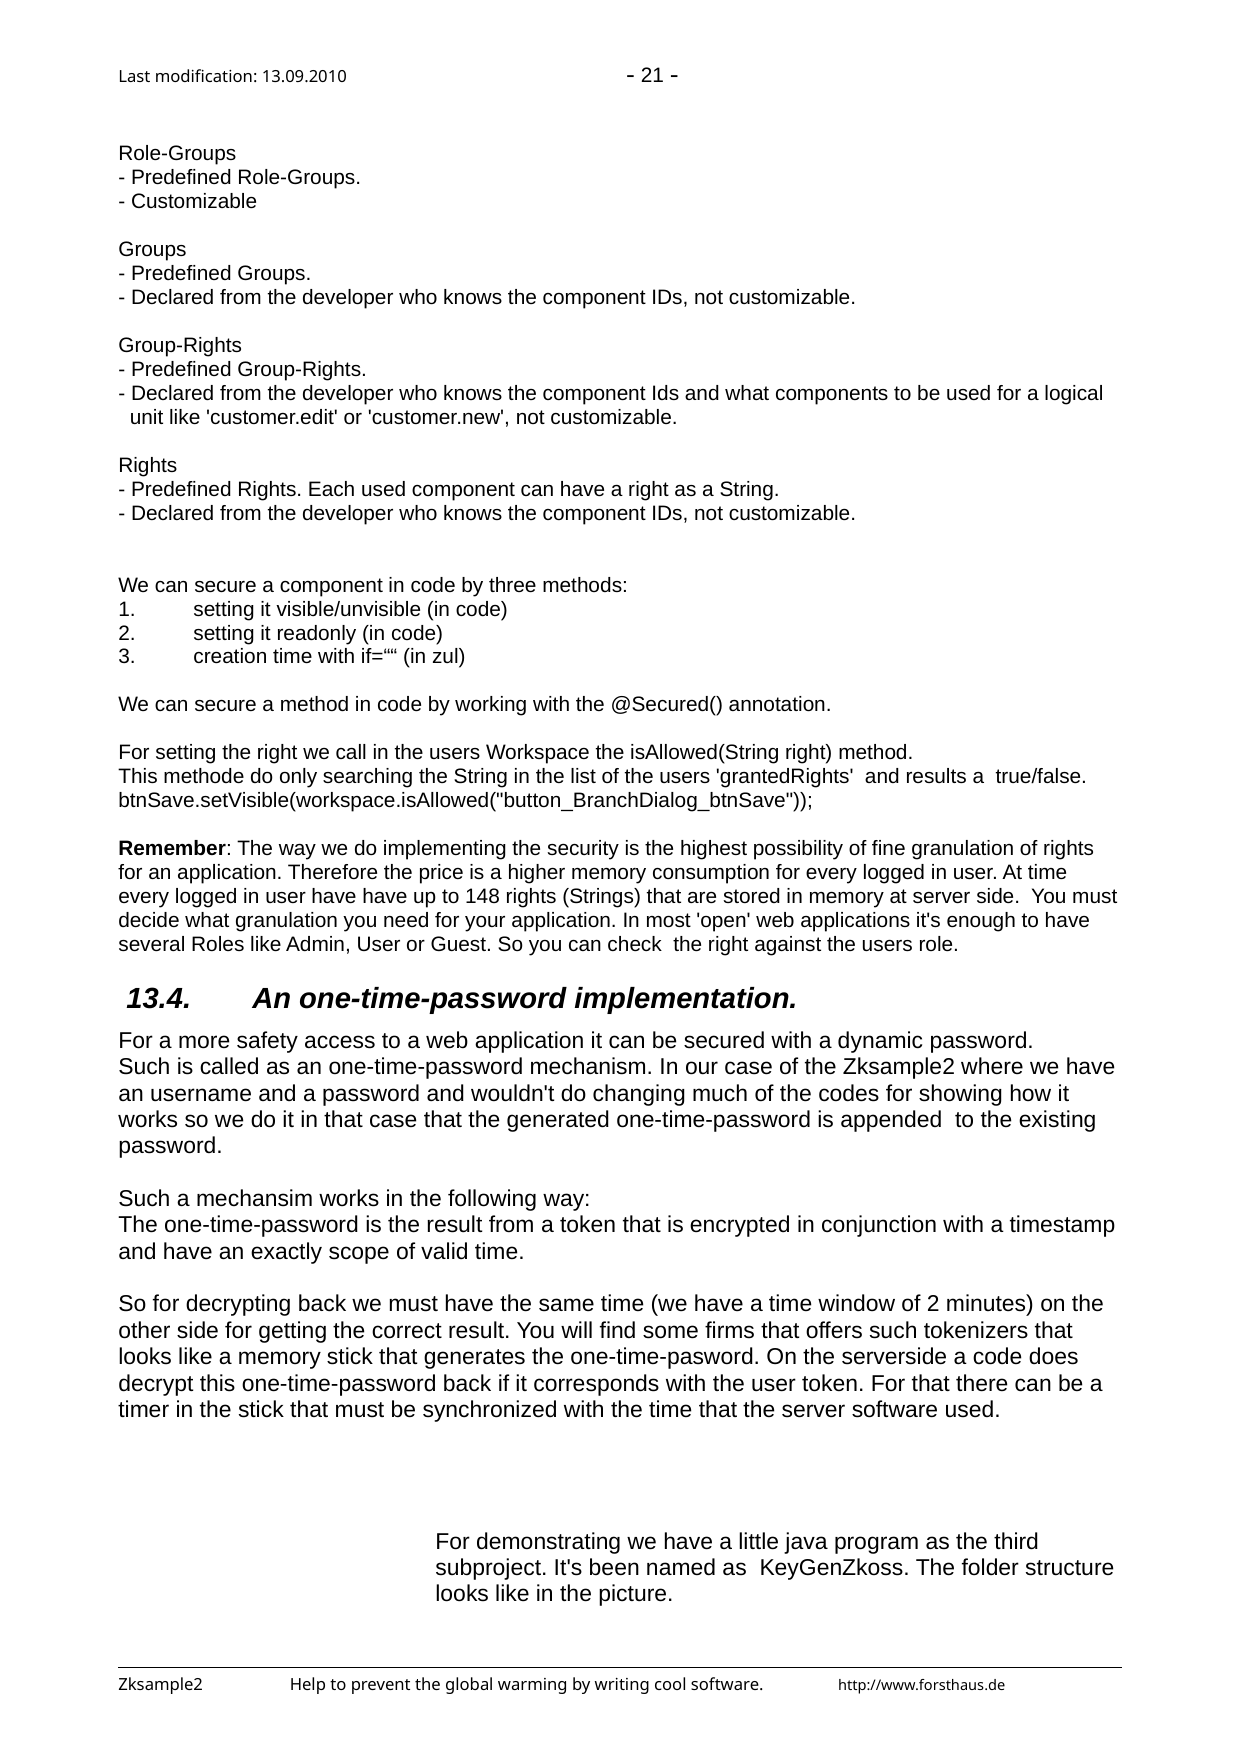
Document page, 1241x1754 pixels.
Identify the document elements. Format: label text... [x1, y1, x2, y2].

text This methode do only searching the String in the list of the users 'grantedRights' and results a true/false. [118, 764, 1122, 788]
text So for decrypting back we must have the same time (we have a time window of 2 minutes) on the other side for getting the correct result. You will find some firms that offers such tokenizers that looks like a memory stick that generates the one-time-pasword. On the serverside a code does decrypt this one-time-password back if it corresponds with the user token. For that there can be a timer in the stick that must be synchronized with the time that the server software used. [118, 1290, 1122, 1422]
subtitle An one-time-password implementation. [118, 981, 1122, 1014]
list - Declared from the developer who knows the component Ids and what components to be used for a logical [118, 381, 1122, 405]
text We can secure a component in code by three methods: [118, 572, 1122, 596]
list creation time with if=““ (in zul) [118, 644, 1122, 668]
text For a more safety access to a web application it can be secured with a dynamic password. [118, 1027, 1122, 1053]
list - Declared from the developer who knows the component IDs, not customizable. [118, 285, 1122, 309]
text Role-Groups [118, 141, 1122, 165]
text Remember: The way we do implementing the security is the highest possibility of fine granulation of rights for an application. Therefore the price is a higher memory consumption for every logged in user. At time every logged in user have have up to 148 rights (Strings) that are stored in memory at server side. You must decide what granulation you need for your application. In most 'open' web applications it's enough to have several Roles like Admin, User or Guest. So you can check the right against the users role. [118, 836, 1122, 956]
list setting it readonly (in code) [118, 620, 1122, 644]
list - Predefined Role-Groups. [118, 165, 1122, 189]
text The one-time-password is the result from a token that is encrypted in conjunction with a timestamp and have an exactly scope of valid time. [118, 1211, 1122, 1264]
text Group-Rights [118, 333, 1122, 357]
list - Customizable [118, 189, 1122, 213]
text btnSave.setVisible(workspace.isAllowed("button_BranchDialog_btnSave")); [118, 788, 1122, 812]
text Rights [118, 453, 1122, 477]
text For setting the right we call in the users Workspace the isAllowed(String right) method. [118, 740, 1122, 764]
list unit like 'customer.edit' or 'customer.new', not customizable. [118, 405, 1122, 429]
list - Declared from the developer who knows the component IDs, not customizable. [118, 501, 1122, 524]
text For demonstrating we have a little java program as the third subproject. It's been named as KeyGenZkoss. The folder structure looks like in the picture. [118, 1528, 1122, 1607]
list setting it visible/unvisible (in code) [118, 596, 1122, 620]
list - Predefined Rights. Each used component can have a right as a String. [118, 477, 1122, 501]
text We can secure a method in code by working with the @Secured() annotation. [118, 692, 1122, 716]
text - Predefined Group-Rights. [118, 357, 1122, 381]
text Groups [118, 237, 1122, 261]
text Such a mechansim works in the following way: [118, 1185, 1122, 1211]
text Such is called as an one-time-password mechanism. In our case of the Zksample2 where we have an username and a password and wouldn't do changing much of the codes for showing how it works so we do it in that case that the generated one-time-password is appended to the existing password. [118, 1053, 1122, 1159]
text - Predefined Groups. [118, 261, 1122, 285]
